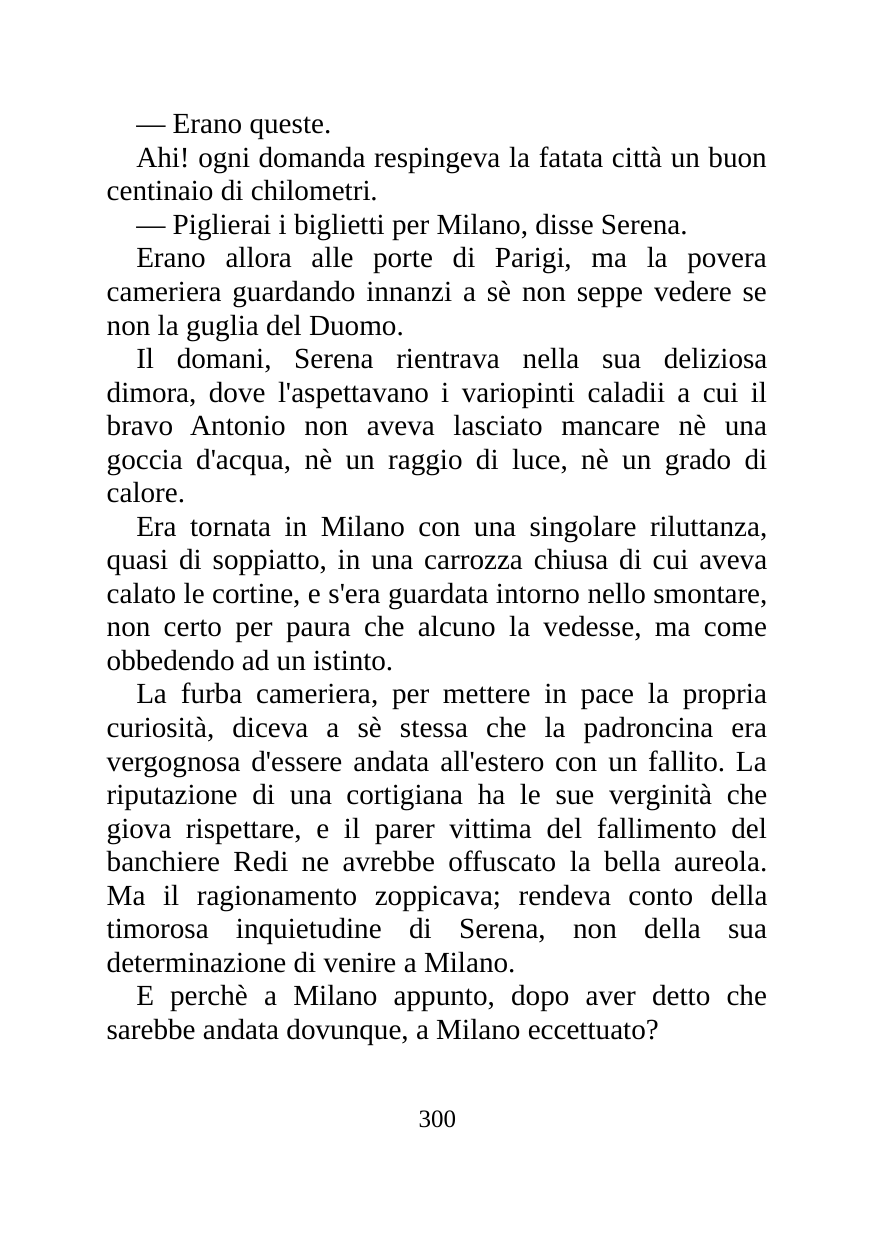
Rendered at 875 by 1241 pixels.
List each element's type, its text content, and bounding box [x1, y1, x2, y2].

text Erano allora alle porte di Parigi, ma la povera cameriera guardando innanzi a sè non seppe vedere se non la guglia del Duomo. [106, 241, 768, 341]
text Ahi! ogni domanda respingeva la fatata città un buon centinaio di chilometri. [106, 140, 768, 207]
text E perchè a Milano appunto, dopo aver detto che sarebbe andata dovunque, a Milano eccettuato? [106, 978, 768, 1046]
text — Erano queste. [106, 106, 768, 140]
text Il domani, Serena rientrava nella sua deliziosa dimora, dove l'aspettavano i variopinti caladii a cui il bravo Antonio non aveva lasciato mancare nè una goccia d'acqua, nè un raggio di luce, nè un grado di calore. [106, 341, 768, 509]
text La furba cameriera, per mettere in pace la propria curiosità, diceva a sè stessa che la padroncina era vergognosa d'essere andata all'estero con un fallito. La riputazione di una cortigiana ha le sue verginità che giova rispettare, e il parer vittima del fallimento del banchiere Redi ne avrebbe offuscato la bella aureola. Ma il ragionamento zoppicava; rendeva conto della timorosa inquietudine di Serena, non della sua determinazione di venire a Milano. [106, 677, 768, 978]
text Era tornata in Milano con una singolare riluttanza, quasi di soppiatto, in una carrozza chiusa di cui aveva calato le cortine, e s'era guardata intorno nello smontare, non certo per paura che alcuno la vedesse, ma come obbedendo ad un istinto. [106, 509, 768, 677]
text — Piglierai i biglietti per Milano, disse Serena. [106, 207, 768, 241]
